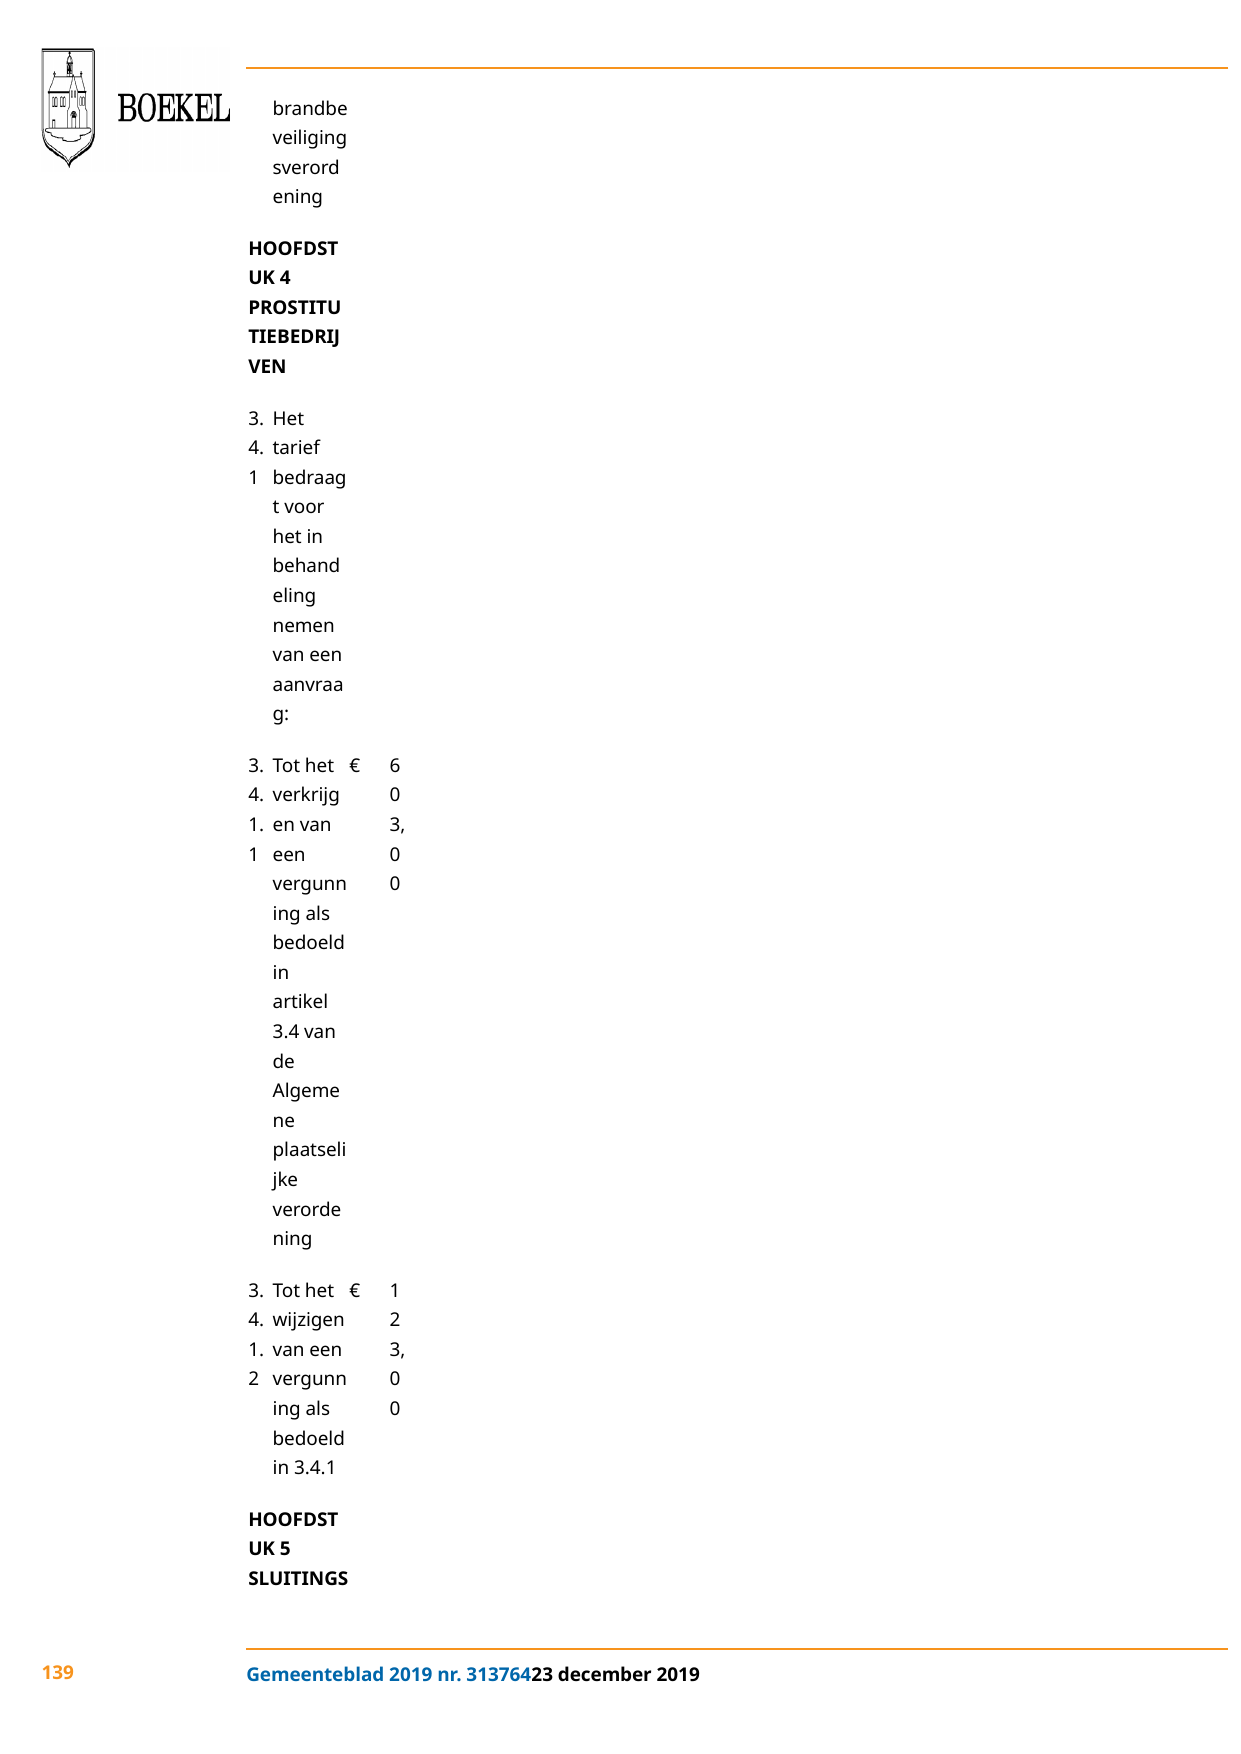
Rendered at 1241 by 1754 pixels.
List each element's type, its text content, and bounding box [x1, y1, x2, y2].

table_cell [409, 95, 429, 209]
table_cell [469, 1277, 509, 1480]
table_cell [469, 726, 509, 752]
table_cell [510, 1480, 549, 1506]
table_cell [1031, 405, 1071, 726]
table_cell [750, 1251, 790, 1277]
table_cell [911, 95, 951, 209]
table_cell [790, 1251, 830, 1277]
table_cell [409, 209, 429, 235]
table_cell [369, 405, 389, 726]
table_cell [710, 1480, 750, 1506]
table_cell [248, 726, 272, 752]
table_cell [951, 405, 991, 726]
table_cell [1111, 726, 1152, 752]
table_cell [1031, 95, 1071, 209]
table_cell [349, 726, 369, 752]
table_cell [951, 1480, 991, 1506]
table_cell 3.4.1.2 [248, 1277, 272, 1480]
table_cell € [349, 752, 369, 1251]
table_cell [991, 95, 1031, 209]
table_cell [550, 235, 590, 379]
table_cell 603,00 [389, 752, 409, 1251]
table_cell [409, 726, 429, 752]
table_cell [510, 1251, 549, 1277]
table_cell [429, 95, 469, 209]
table_cell [870, 379, 911, 405]
table_cell [550, 1251, 590, 1277]
table_cell [951, 379, 991, 405]
table_cell [790, 726, 830, 752]
table_cell [1071, 95, 1111, 209]
table_cell [389, 209, 409, 235]
table_cell [911, 379, 951, 405]
table_cell [409, 379, 429, 405]
table_cell [429, 235, 469, 379]
table_cell [790, 379, 830, 405]
table_cell [1031, 379, 1071, 405]
table_cell [670, 95, 710, 209]
table_cell [469, 752, 509, 1251]
table_cell [510, 726, 549, 752]
table_cell [630, 1251, 670, 1277]
table_cell [1071, 1251, 1111, 1277]
table_cell [1071, 235, 1111, 379]
table_cell [630, 752, 670, 1251]
table_cell [389, 1251, 409, 1277]
table_cell [590, 379, 630, 405]
table_cell [1111, 95, 1152, 209]
table_cell [248, 1480, 272, 1506]
table_cell [710, 1251, 750, 1277]
table_cell [911, 405, 951, 726]
table_cell [429, 1277, 469, 1480]
table_cell [750, 379, 790, 405]
table_cell [830, 95, 870, 209]
table_cell [630, 235, 670, 379]
table_cell [409, 405, 429, 726]
table_cell [710, 95, 750, 209]
table_cell [630, 405, 670, 726]
table_cell [248, 379, 272, 405]
table_cell [951, 726, 991, 752]
table_cell [273, 1251, 349, 1277]
table_cell [991, 209, 1031, 235]
table_cell [830, 1251, 870, 1277]
table_cell [550, 209, 590, 235]
table_cell [670, 235, 710, 379]
table_cell [790, 209, 830, 235]
table_cell [389, 235, 409, 379]
table_cell [469, 405, 509, 726]
table_cell [670, 209, 710, 235]
table_cell [409, 752, 429, 1251]
table_cell [550, 1506, 590, 1591]
table_cell [349, 405, 369, 726]
table_cell [790, 95, 830, 209]
table_cell [830, 726, 870, 752]
table_cell [750, 1277, 790, 1480]
table_cell [1071, 209, 1111, 235]
table_cell [590, 1277, 630, 1480]
table_cell [911, 1506, 951, 1591]
table_cell [369, 1480, 389, 1506]
table_cell [389, 1506, 409, 1591]
table_cell [991, 1506, 1031, 1591]
table_cell [248, 1251, 272, 1277]
table_cell [630, 1277, 670, 1480]
table_cell [429, 1251, 469, 1277]
table_cell [369, 1277, 389, 1480]
table_cell [429, 405, 469, 726]
table_cell [710, 235, 750, 379]
table_cell Tot het wijzigen van een vergunning als bedoeld in 3.4.1 [273, 1277, 349, 1480]
table_cell [409, 1506, 429, 1591]
table_cell [911, 752, 951, 1251]
table_cell [510, 95, 549, 209]
table_cell [750, 1480, 790, 1506]
table_cell [790, 235, 830, 379]
table_cell [510, 1506, 549, 1591]
table_cell [991, 235, 1031, 379]
table_cell [991, 752, 1031, 1251]
table_cell [510, 379, 549, 405]
table_cell [790, 405, 830, 726]
table_cell [670, 752, 710, 1251]
table_cell [710, 405, 750, 726]
table_cell [409, 235, 429, 379]
table_cell [911, 209, 951, 235]
table_cell [870, 235, 911, 379]
table_cell [951, 235, 991, 379]
table_cell [389, 726, 409, 752]
table_cell [830, 1277, 870, 1480]
table_cell [349, 235, 369, 379]
table_cell [670, 1277, 710, 1480]
table_cell [870, 405, 911, 726]
table_cell [1111, 405, 1152, 726]
table_cell [870, 1277, 911, 1480]
table_cell [429, 379, 469, 405]
table_cell [790, 1506, 830, 1591]
table_cell [870, 1480, 911, 1506]
table_cell [273, 726, 349, 752]
picture [41, 47, 231, 172]
table_cell [1111, 1506, 1152, 1591]
table_cell [469, 1480, 509, 1506]
table_cell [750, 752, 790, 1251]
table_cell [1031, 1277, 1071, 1480]
table_cell [510, 235, 549, 379]
table_cell [951, 95, 991, 209]
table_cell [670, 1506, 710, 1591]
table_cell [429, 726, 469, 752]
table_cell [750, 726, 790, 752]
table_cell [710, 726, 750, 752]
table_cell [750, 235, 790, 379]
table_cell [951, 1506, 991, 1591]
table_cell [248, 209, 272, 235]
table_cell [369, 209, 389, 235]
table_cell [1071, 405, 1111, 726]
table_cell [369, 752, 389, 1251]
table_cell [469, 1251, 509, 1277]
table_cell [550, 95, 590, 209]
table_cell [870, 726, 911, 752]
table_cell [870, 209, 911, 235]
table_cell [273, 209, 349, 235]
table_cell [590, 1251, 630, 1277]
table_cell [1071, 726, 1111, 752]
table_cell [409, 1277, 429, 1480]
table_cell [273, 379, 349, 405]
table_cell [273, 1480, 349, 1506]
table_cell [590, 1506, 630, 1591]
table_cell [790, 752, 830, 1251]
table_cell [1071, 1480, 1111, 1506]
table_cell [510, 752, 549, 1251]
table_cell [790, 1480, 830, 1506]
table_cell [1031, 1480, 1071, 1506]
table_cell [630, 1480, 670, 1506]
table_cell [911, 1277, 951, 1480]
table_cell [870, 1251, 911, 1277]
table_cell [911, 726, 951, 752]
table_cell [670, 379, 710, 405]
table_cell [389, 379, 409, 405]
table_cell [670, 726, 710, 752]
table_cell [550, 379, 590, 405]
table_cell [469, 209, 509, 235]
table_cell [830, 1506, 870, 1591]
table_cell [991, 726, 1031, 752]
table_cell [429, 1480, 469, 1506]
table_cell [369, 1251, 389, 1277]
table_cell [1111, 1251, 1152, 1277]
table_cell [1031, 235, 1071, 379]
table_cell [830, 405, 870, 726]
table_cell [389, 405, 409, 726]
table_cell [590, 209, 630, 235]
table_cell [590, 405, 630, 726]
table_cell [590, 726, 630, 752]
table_cell [349, 209, 369, 235]
table_cell [369, 235, 389, 379]
table_cell [510, 405, 549, 726]
table_cell [550, 726, 590, 752]
table_cell [630, 1506, 670, 1591]
table_cell [870, 752, 911, 1251]
table_cell [1071, 379, 1111, 405]
table_cell [830, 1480, 870, 1506]
table_cell [870, 95, 911, 209]
table_cell [911, 1480, 951, 1506]
table_cell [369, 726, 389, 752]
table_cell HOOFDSTUK 4 PROSTITUTIEBEDRIJVEN [248, 235, 349, 379]
table_cell [1031, 1251, 1071, 1277]
table_cell [951, 1251, 991, 1277]
table_cell [1111, 1277, 1152, 1480]
table_cell [1071, 1506, 1111, 1591]
table_cell [1031, 1506, 1071, 1591]
table_cell [911, 235, 951, 379]
table_cell [429, 752, 469, 1251]
table_cell [1031, 752, 1071, 1251]
table_cell [750, 1506, 790, 1591]
table_cell [1031, 209, 1071, 235]
table_cell [991, 1251, 1031, 1277]
table_cell [630, 95, 670, 209]
table_cell [590, 235, 630, 379]
table_cell [369, 95, 389, 209]
table_cell [1111, 379, 1152, 405]
table_cell [630, 379, 670, 405]
table_cell [991, 379, 1031, 405]
table_cell brandbeveiligingsverordening [273, 95, 349, 209]
table_cell [550, 752, 590, 1251]
table_cell [830, 379, 870, 405]
table_cell [1111, 235, 1152, 379]
table_cell [991, 405, 1031, 726]
table_cell [369, 1506, 389, 1591]
table_cell [349, 1480, 369, 1506]
table_cell HOOFDSTUK 5 SLUITINGS [248, 1506, 349, 1591]
table_cell [710, 1277, 750, 1480]
table_cell 123,00 [389, 1277, 409, 1480]
table_cell 3.4.1.1 [248, 752, 272, 1251]
table_cell [830, 752, 870, 1251]
table_cell [670, 405, 710, 726]
table_cell [870, 1506, 911, 1591]
table_cell [1071, 1277, 1111, 1480]
table_cell [409, 1251, 429, 1277]
table_cell [248, 95, 272, 209]
table_cell [830, 235, 870, 379]
table_cell [349, 95, 369, 209]
table_cell [750, 405, 790, 726]
table_cell [590, 1480, 630, 1506]
table_cell [951, 752, 991, 1251]
table_cell [911, 1251, 951, 1277]
table_cell [951, 1277, 991, 1480]
table_cell [389, 95, 409, 209]
table_cell [991, 1277, 1031, 1480]
table_cell [369, 379, 389, 405]
table_cell [1111, 209, 1152, 235]
table_cell [790, 1277, 830, 1480]
table_cell [469, 95, 509, 209]
table_cell [710, 379, 750, 405]
table_cell [510, 209, 549, 235]
table_cell [710, 1506, 750, 1591]
table_cell [349, 1251, 369, 1277]
table_cell [750, 95, 790, 209]
table_cell [409, 1480, 429, 1506]
table_cell [389, 1480, 409, 1506]
table_cell [550, 405, 590, 726]
table_cell [469, 379, 509, 405]
table_cell [1111, 752, 1152, 1251]
table_cell 3.4.1 [248, 405, 272, 726]
table_cell [630, 726, 670, 752]
table_cell [1111, 1480, 1152, 1506]
table_cell [590, 752, 630, 1251]
table_cell Het tarief bedraagt voor het in behandeling nemen van een aanvraag: [273, 405, 349, 726]
table_cell [429, 209, 469, 235]
table_cell [349, 1506, 369, 1591]
table_cell [1031, 726, 1071, 752]
table_cell [710, 209, 750, 235]
table_cell [429, 1506, 469, 1591]
table_cell [349, 379, 369, 405]
table_cell [750, 209, 790, 235]
table_cell [550, 1277, 590, 1480]
table_cell [830, 209, 870, 235]
table_cell [469, 1506, 509, 1591]
table_cell [670, 1251, 710, 1277]
table_cell [510, 1277, 549, 1480]
table_cell [670, 1480, 710, 1506]
table_cell [710, 752, 750, 1251]
table_cell € [349, 1277, 369, 1480]
table_cell [991, 1480, 1031, 1506]
table_cell [1071, 752, 1111, 1251]
table_cell Tot het verkrijgen van een vergunning als bedoeld in artikel 3.4 van de Algemene plaatselijke verordening [273, 752, 349, 1251]
table_cell [951, 209, 991, 235]
table_cell [590, 95, 630, 209]
table_cell [469, 235, 509, 379]
table_cell [550, 1480, 590, 1506]
table_cell [630, 209, 670, 235]
